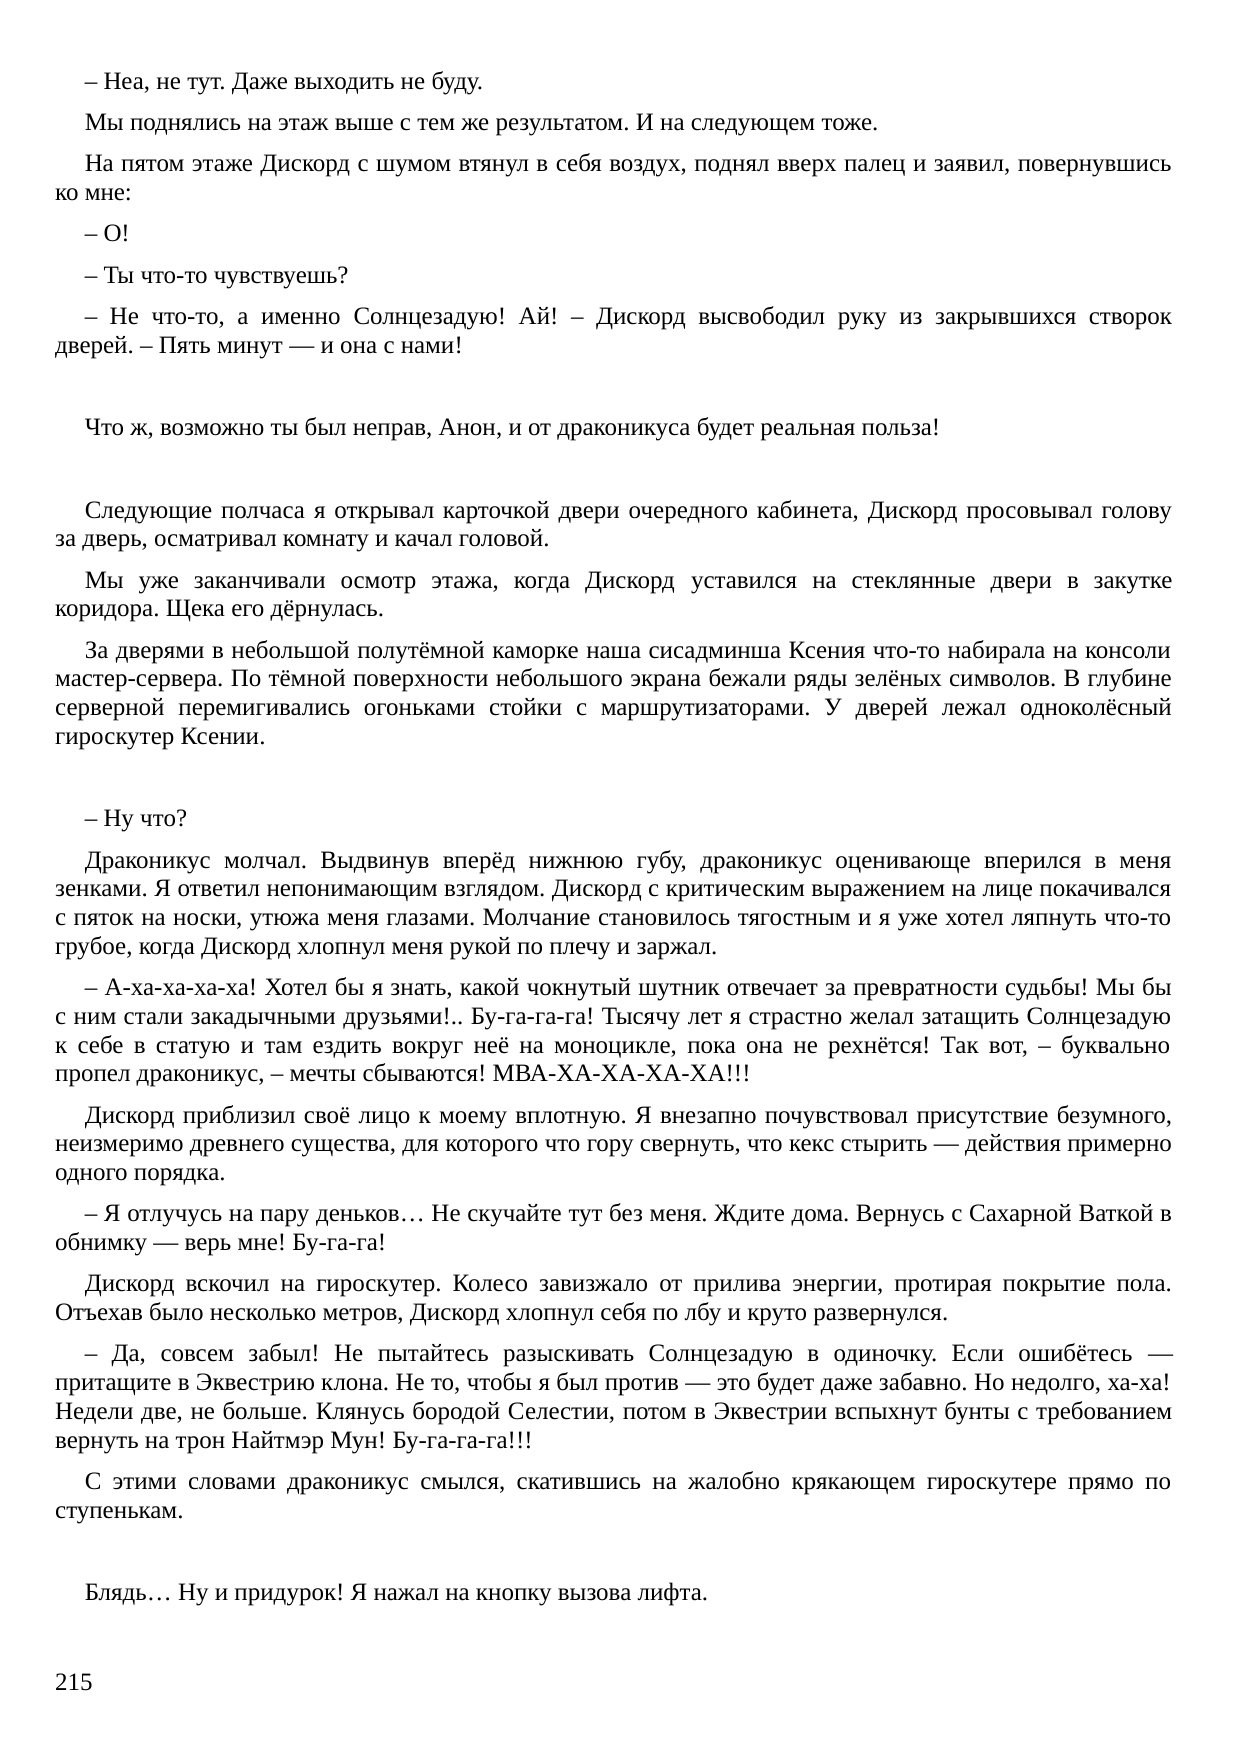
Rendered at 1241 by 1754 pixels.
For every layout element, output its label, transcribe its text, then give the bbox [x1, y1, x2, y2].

text За дверями в небольшой полутёмной каморке наша сисадминша Ксения что-то набирала на консоли мастер-сервера. По тёмной поверхности небольшого экрана бежали ряды зелёных символов. В глубине серверной перемигивались огоньками стойки с маршрутизаторами. У дверей лежал одноколёсный гироскутер Ксении. [55, 635, 1173, 750]
text – Ты что-то чувствуешь? [55, 260, 1173, 288]
text – Не что-то, а именно Солнцезадую! Ай! – Дискорд высвободил руку из закрывшихся створок дверей. – Пять минут — и она с нами! [55, 301, 1173, 358]
text На пятом этаже Дискорд с шумом втянул в себя воздух, поднял вверх палец и заявил, повернувшись ко мне: [55, 148, 1173, 206]
text Блядь… Ну и придурок! Я нажал на кнопку вызова лифта. [55, 1577, 1173, 1606]
text Мы уже заканчивали осмотр этажа, когда Дискорд уставился на стеклянные двери в закутке коридора. Щека его дёрнулась. [55, 565, 1173, 622]
text Дискорд вскочил на гироскутер. Колесо завизжало от прилива энергии, протирая покрытие пола. Отъехав было несколько метров, Дискорд хлопнул себя по лбу и круто развернулся. [55, 1268, 1173, 1326]
text Дискорд приблизил своё лицо к моему вплотную. Я внезапно почувствовал присутствие безумного, неизмеримо древнего существа, для которого что гору свернуть, что кекс стырить — действия примерно одного порядка. [55, 1100, 1173, 1186]
text – Ну что? [55, 803, 1173, 832]
text Следующие полчаса я открывал карточкой двери очередного кабинета, Дискорд просовывал голову за дверь, осматривал комнату и качал головой. [55, 495, 1173, 552]
text Что ж, возможно ты был неправ, Анон, и от драконикуса будет реальная польза! [55, 412, 1173, 441]
text Мы поднялись на этаж выше с тем же результатом. И на следующем тоже. [55, 107, 1173, 136]
text – О! [55, 218, 1173, 247]
text С этими словами драконикус смылся, скатившись на жалобно крякающем гироскутере прямо по ступенькам. [55, 1466, 1173, 1523]
text – Да, совсем забыл! Не пытайтесь разыскивать Солнцезадую в одиночку. Если ошибётесь — притащите в Эквестрию клона. Не то, чтобы я был против — это будет даже забавно. Но недолго, ха-ха! Недели две, не больше. Клянусь бородой Селестии, потом в Эквестрии вспыхнут бунты с требованием вернуть на трон Найтмэр Мун! Бу-га-га-га!!! [55, 1338, 1173, 1453]
text Драконикус молчал. Выдвинув вперёд нижнюю губу, драконикус оценивающе вперился в меня зенками. Я ответил непонимающим взглядом. Дискорд с критическим выражением на лице покачивался с пяток на носки, утюжа меня глазами. Молчание становилось тягостным и я уже хотел ляпнуть что-то грубое, когда Дискорд хлопнул меня рукой по плечу и заржал. [55, 845, 1173, 960]
text – Неа, не тут. Даже выходить не буду. [55, 66, 1173, 95]
text – Я отлучусь на пару деньков… Не скучайте тут без меня. Ждите дома. Вернусь с Сахарной Ваткой в обнимку — верь мне! Бу-га-га! [55, 1198, 1173, 1256]
text – А-ха-ха-ха-ха! Хотел бы я знать, какой чокнутый шутник отвечает за превратности судьбы! Мы бы с ним стали закадычными друзьями!.. Бу-га-га-га! Тысячу лет я страстно желал затащить Солнцезадую к себе в статую и там ездить вокруг неё на моноцикле, пока она не рехнётся! Так вот, – буквально пропел драконикус, – мечты сбываются! МВА-ХА-ХА-ХА-ХА!!! [55, 972, 1173, 1087]
